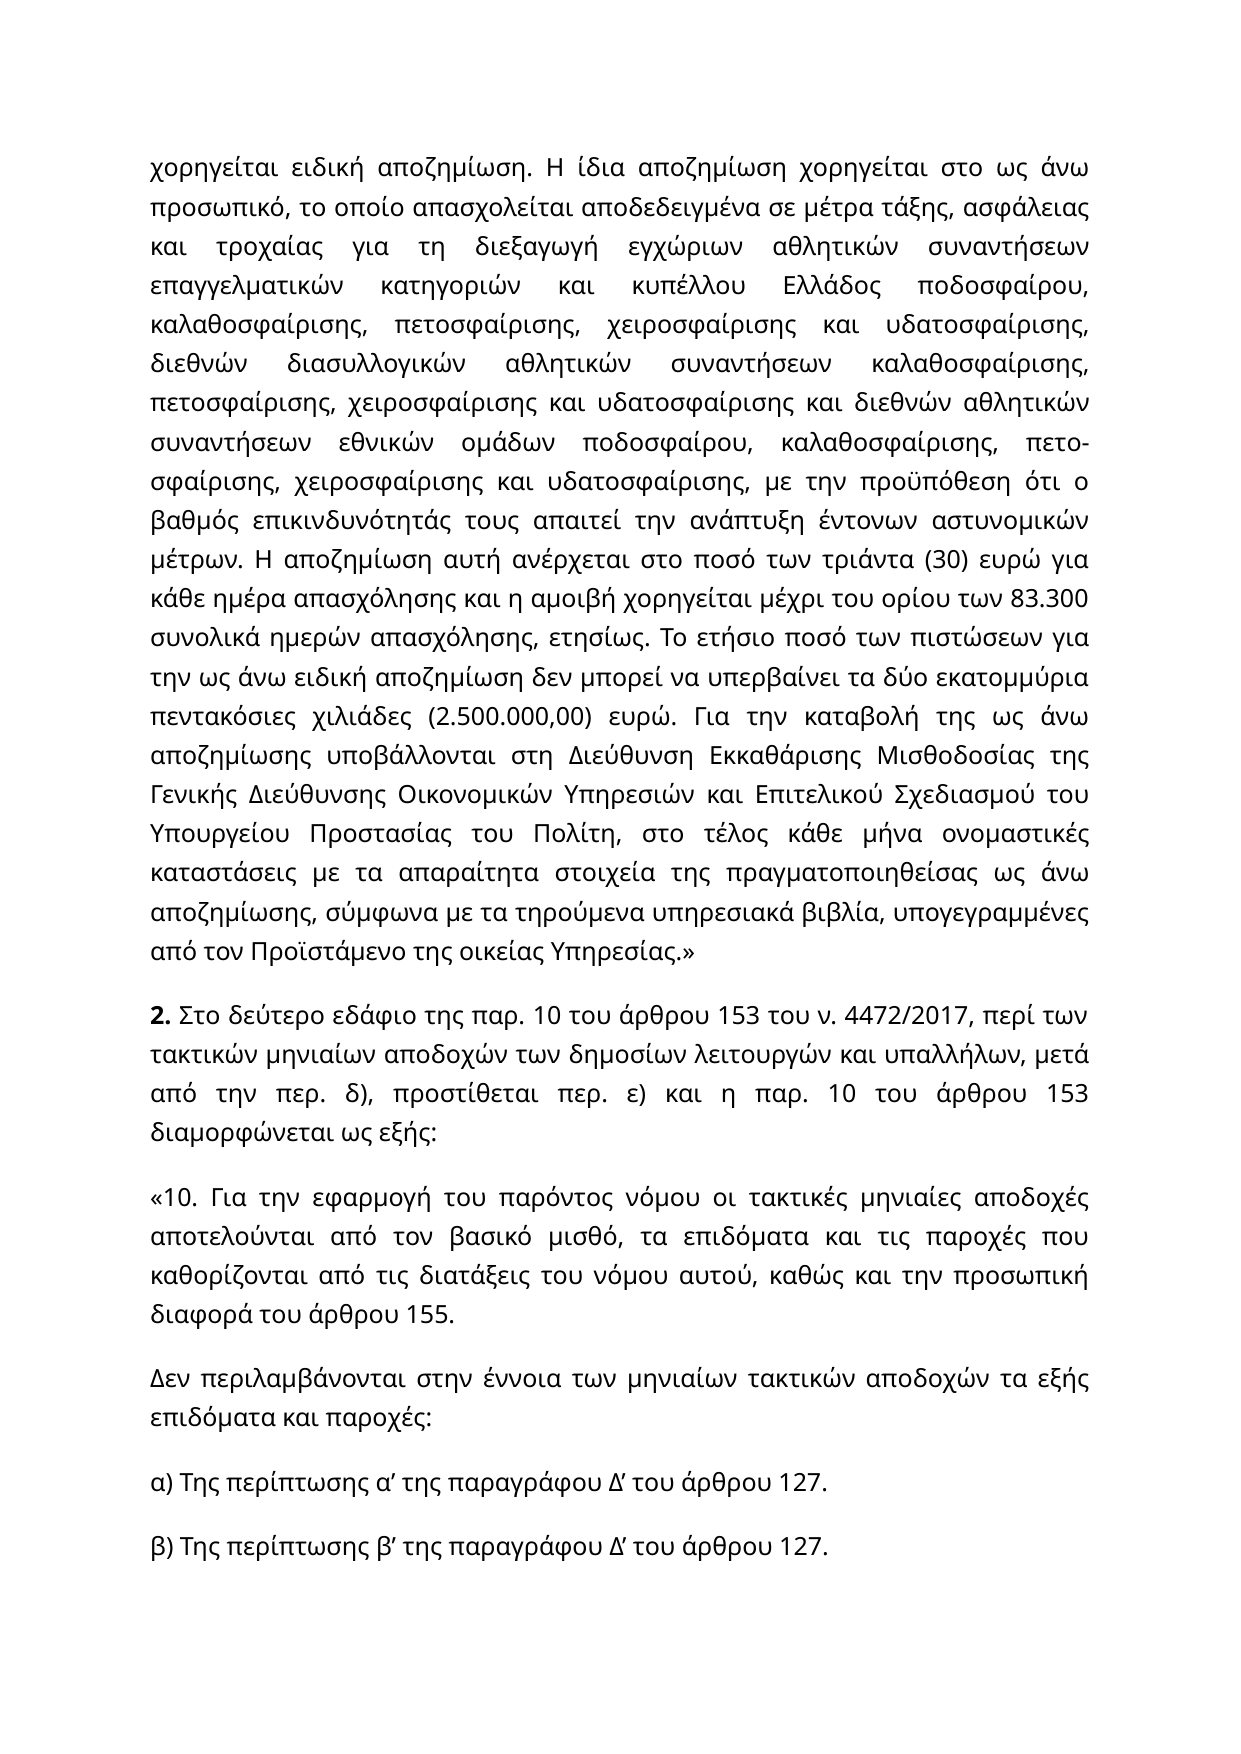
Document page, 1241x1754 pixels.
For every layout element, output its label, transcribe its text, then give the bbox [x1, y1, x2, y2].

text Δεν περιλαμβάνονται στην έννοια των μηνιαίων τακτικών αποδοχών τα εξής επιδόματα και παροχές: [150, 1361, 1090, 1434]
text «10. Για την εφαρμογή του παρόντος νόμου οι τακτικές μηνιαίες αποδοχές αποτελούνται από τον βασικό μισθό, τα επιδόματα και τις παροχές που καθορίζονται από τις διατάξεις του νόμου αυτού, καθώς και την προσωπική διαφορά του άρθρου 155. [150, 1179, 1090, 1331]
text α) Της περίπτωσης α’ της παραγράφου Δ’ του άρθρου 127. [150, 1464, 1090, 1498]
text 2. Στο δεύτερο εδάφιο της παρ. 10 του άρθρου 153 του ν. 4472/2017, περί των τακτικών μηνιαίων αποδοχών των δημοσίων λειτουργών και υπαλλήλων, μετά από την περ. δ), προστίθεται περ. ε) και η παρ. 10 του άρθρου 153 διαμορφώνεται ως εξής: [150, 997, 1090, 1149]
text χορηγείται ειδική αποζημίωση. Η ίδια αποζημίωση χορηγείται στο ως άνω προσωπικό, το οποίο απασχολείται αποδεδειγμένα σε μέτρα τάξης, ασφάλειας και τροχαίας για τη διεξαγωγή εγχώριων αθλητικών συναντήσεων επαγγελματικών κατηγοριών και κυπέλλου Ελλάδος ποδοσφαίρου, καλαθοσφαίρισης, πετοσφαίρισης, χειροσφαίρισης και υδατοσφαίρισης, διεθνών διασυλλογικών αθλητικών συναντήσεων καλαθοσφαίρισης, πετοσφαίρισης, χειροσφαίρισης και υδατοσφαίρισης και διεθνών αθλητικών συναντήσεων εθνικών ομάδων ποδοσφαίρου, καλαθοσφαίρισης, πετο- σφαίρισης, χειροσφαίρισης και υδατοσφαίρισης, με την προϋπόθεση ότι ο βαθμός επικινδυνότητάς τους απαιτεί την ανάπτυξη έντονων αστυνομικών μέτρων. Η αποζημίωση αυτή ανέρχεται στο ποσό των τριάντα (30) ευρώ για κάθε ημέρα απασχόλησης και η αμοιβή χορηγείται μέχρι του ορίου των 83.300 συνολικά ημερών απασχόλησης, ετησίως. Το ετήσιο ποσό των πιστώσεων για την ως άνω ειδική αποζημίωση δεν μπορεί να υπερβαίνει τα δύο εκατομμύρια πεντακόσιες χιλιάδες (2.500.000,00) ευρώ. Για την καταβολή της ως άνω αποζημίωσης υποβάλλονται στη Διεύθυνση Εκκαθάρισης Μισθοδοσίας της Γενικής Διεύθυνσης Οικονομικών Υπηρεσιών και Επιτελικού Σχεδιασμού του Υπουργείου Προστασίας του Πολίτη, στο τέλος κάθε μήνα ονομαστικές καταστάσεις με τα απαραίτητα στοιχεία της πραγματοποιηθείσας ως άνω αποζημίωσης, σύμφωνα με τα τηρούμενα υπηρεσιακά βιβλία, υπογεγραμμένες από τον Προϊστάμενο της οικείας Υπηρεσίας.» [150, 150, 1090, 967]
text β) Της περίπτωσης β’ της παραγράφου Δ’ του άρθρου 127. [150, 1528, 1090, 1562]
